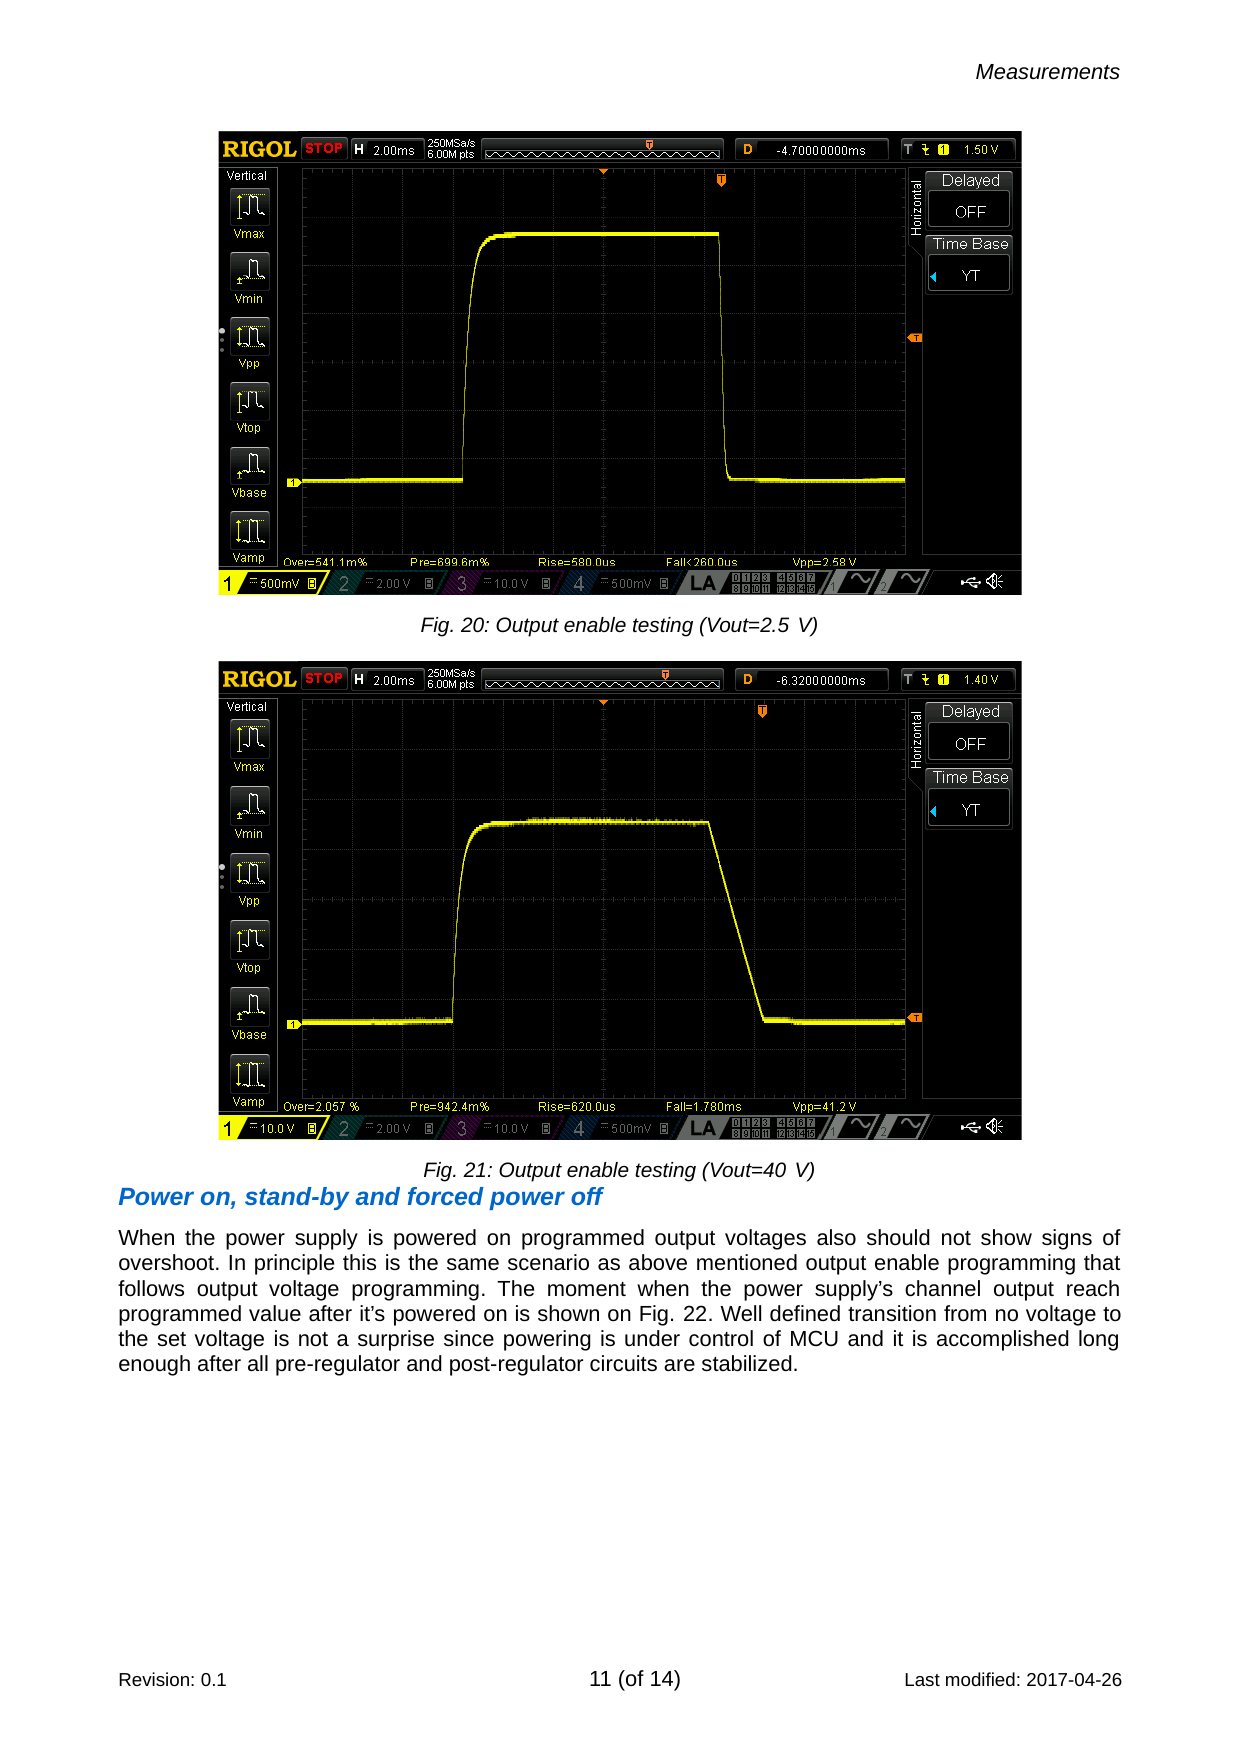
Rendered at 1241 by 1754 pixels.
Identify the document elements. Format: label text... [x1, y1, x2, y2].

list Fig. 21: Output enable testing (Vout=40 V) [218, 1140, 1022, 1182]
text When the power supply is powered on programmed output voltages also should not show signs of overshoot. In principle this is the same scenario as above mentioned output enable programming that follows output voltage programming. The moment when the power supply’s channel output reach programmed value after it’s powered on is shown on Fig. 22. Well defined transition from no voltage to the set voltage is not a surprise since powering is under control of MCU and it is accomplished long enough after all pre-regulator and post-regulator circuits are stabilized. [118, 1225, 1122, 1376]
picture [218, 661, 1022, 1140]
picture [218, 131, 1022, 595]
subtitle Power on, stand-by and forced power off [118, 1140, 1122, 1210]
text Fig. 20: Output enable testing (Vout=2.5 V) [218, 595, 1022, 636]
